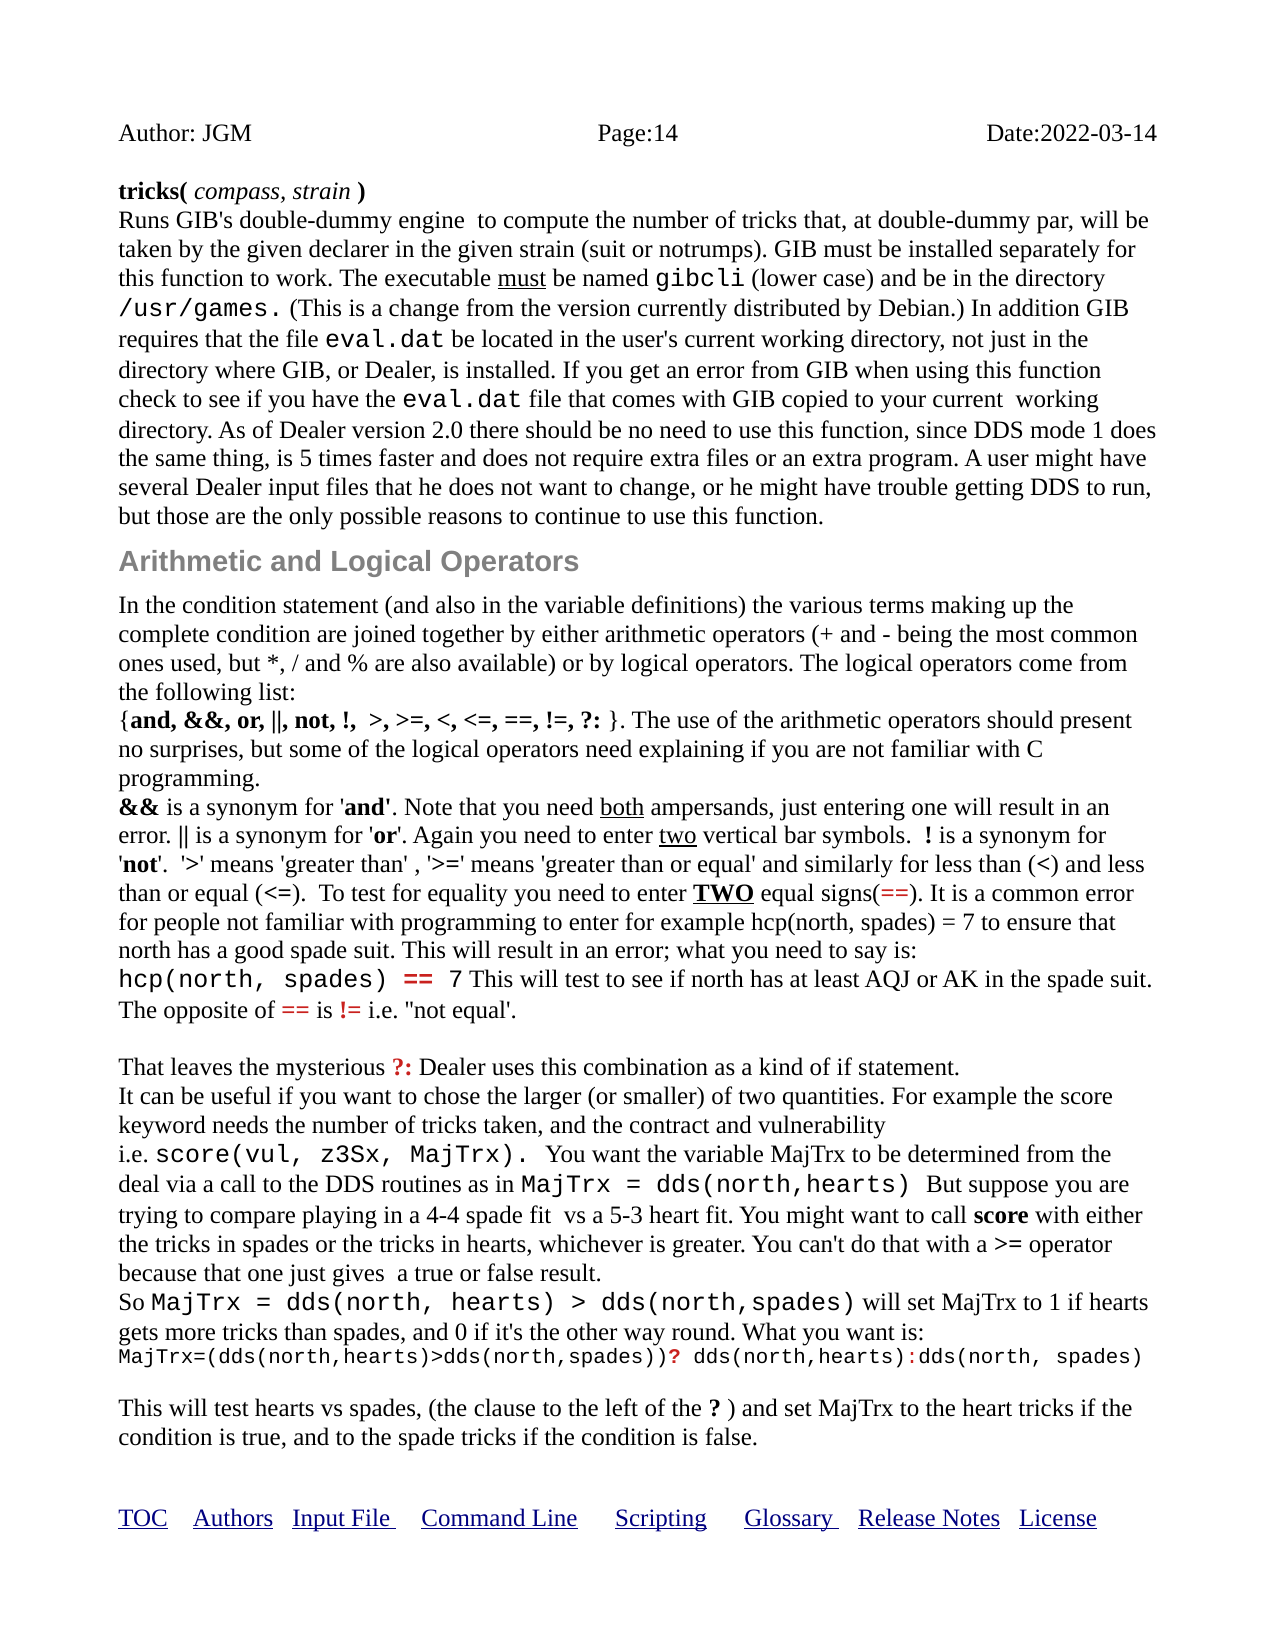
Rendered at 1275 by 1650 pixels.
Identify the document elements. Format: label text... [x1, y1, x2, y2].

text tricks( compass, strain ) [118, 176, 1157, 205]
text hcp(north, spades) == 7 This will test to see if north has at least AQJ or AK in the spade suit. The opposite of == is != i.e. ''not equal'. [118, 964, 1157, 1024]
text That leaves the mysterious ?: Dealer uses this combination as a kind of if statement. [118, 1052, 1157, 1081]
subtitle Arithmetic and Logical Operators [118, 544, 1157, 578]
text && is a synonym for 'and'. Note that you need both ampersands, just entering one will result in an error. || is a synonym for 'or'. Again you need to enter two vertical bar symbols. ! is a synonym for 'not'. '>' means 'greater than' , '>=' means 'greater than or equal' and similarly for less than (<) and less than or equal (<=). To test for equality you need to enter TWO equal signs(==). It is a common error for people not familiar with programming to enter for example hcp(north, spades) = 7 to ensure that north has a good spade suit. This will result in an error; what you need to say is: [118, 792, 1157, 964]
text i.e. score(vul, z3Sx, MajTrx). You want the variable MajTrx to be determined from the deal via a call to the DDS routines as in MajTrx = dds(north,hearts) But suppose you are trying to compare playing in a 4-4 spade fit vs a 5-3 heart fit. You might want to call score with either the tricks in spades or the tricks in hearts, whichever is greater. You can't do that with a >= operator because that one just gives a true or false result. [118, 1139, 1157, 1287]
text {and, &&, or, ||, not, !, >, >=, <, <=, ==, !=, ?: }. The use of the arithmetic operators should present no surprises, but some of the logical operators need explaining if you are not familiar with C programming. [118, 705, 1157, 792]
text MajTrx=(dds(north,hearts)>dds(north,spades))? dds(north,hearts):dds(north, spades) [118, 1346, 1157, 1370]
text So MajTrx = dds(north, hearts) > dds(north,spades) will set MajTrx to 1 if hearts gets more tricks than spades, and 0 if it's the other way round. What you want is: [118, 1287, 1157, 1346]
text Runs GIB's double-dummy engine to compute the number of tricks that, at double-dummy par, will be taken by the given declarer in the given strain (suit or notrumps). GIB must be installed separately for this function to work. The executable must be named gibcli (lower case) and be in the directory /usr/games. (This is a change from the version currently distributed by Debian.) In addition GIB requires that the file eval.dat be located in the user's current working directory, not just in the directory where GIB, or Dealer, is installed. If you get an error from GIB when using this function check to see if you have the eval.dat file that comes with GIB copied to your current working directory. As of Dealer version 2.0 there should be no need to use this function, since DDS mode 1 does the same thing, is 5 times faster and does not require extra files or an extra program. A user might have several Dealer input files that he does not want to change, or he might have trouble getting DDS to run, but those are the only possible reasons to continue to use this function. [118, 205, 1157, 530]
text In the condition statement (and also in the variable definitions) the various terms making up the complete condition are joined together by either arithmetic operators (+ and - being the most common ones used, but *, / and % are also available) or by logical operators. The logical operators come from the following list: [118, 590, 1157, 705]
text This will test hearts vs spades, (the clause to the left of the ? ) and set MajTrx to the heart tricks if the condition is true, and to the spade tricks if the condition is false. [118, 1393, 1157, 1451]
text It can be useful if you want to chose the larger (or smaller) of two quantities. For example the score keyword needs the number of tricks taken, and the contract and vulnerability [118, 1081, 1157, 1139]
